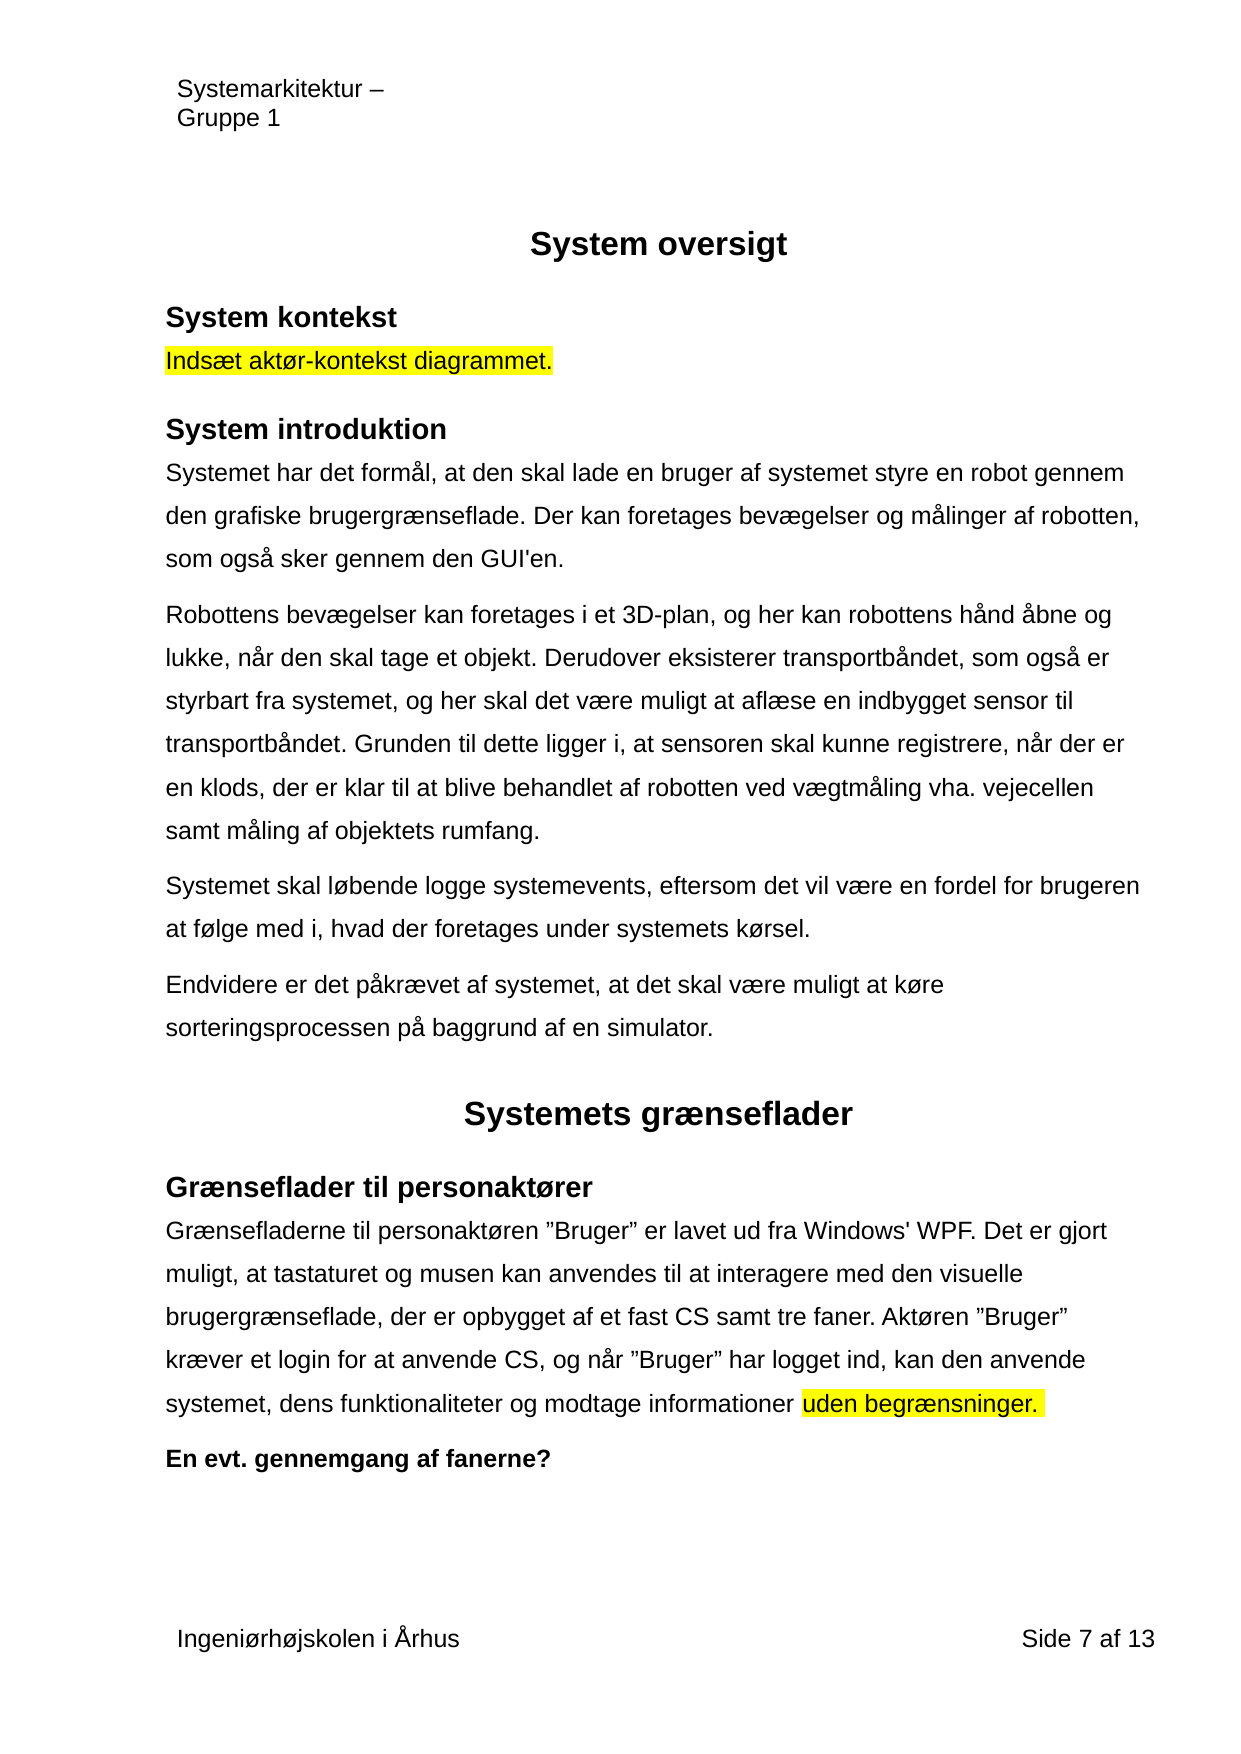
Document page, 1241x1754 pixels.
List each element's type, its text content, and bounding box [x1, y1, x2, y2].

text Robottens bevægelser kan foretages i et 3D-plan, og her kan robottens hånd åbne og lukke, når den skal tage et objekt. Derudover eksisterer transportbåndet, som også er styrbart fra systemet, og her skal det være muligt at aflæse en indbygget sensor til transportbåndet. Grunden til dette ligger i, at sensoren skal kunne registrere, når der er en klods, der er klar til at blive behandlet af robotten ved vægtmåling vha. vejecellen samt måling af objektets rumfang. [165, 600, 1152, 844]
text En evt. gennemgang af fanerne? [165, 1444, 1152, 1473]
subtitle System oversigt [165, 224, 1152, 262]
text Systemet har det formål, at den skal lade en bruger af systemet styre en robot gennem den grafiske brugergrænseflade. Der kan foretages bevægelser og målinger af robotten, som også sker gennem den GUI'en. [165, 458, 1152, 573]
text Grænsefladerne til personaktøren ”Bruger” er lavet ud fra Windows' WPF. Det er gjort muligt, at tastaturet og musen kan anvendes til at interagere med den visuelle brugergrænseflade, der er opbygget af et fast CS samt tre faner. Aktøren ”Bruger” kræver et login for at anvende CS, og når ”Bruger” har logget ind, kan den anvende systemet, dens funktionaliteter og modtage informationer uden begrænsninger. [165, 1216, 1152, 1417]
subtitle System introduktion [165, 412, 1152, 446]
text Systemet skal løbende logge systemevents, eftersom det vil være en fordel for brugeren at følge med i, hvad der foretages under systemets kørsel. [165, 871, 1152, 943]
subtitle Systemets grænseflader [165, 1094, 1152, 1132]
subtitle System kontekst [165, 300, 1152, 333]
text Endvidere er det påkrævet af systemet, at det skal være muligt at køre sorteringsprocessen på baggrund af en simulator. [165, 970, 1152, 1042]
text Indsæt aktør-kontekst diagrammet. [165, 346, 1152, 375]
subtitle Grænseflader til personaktører [165, 1170, 1152, 1203]
